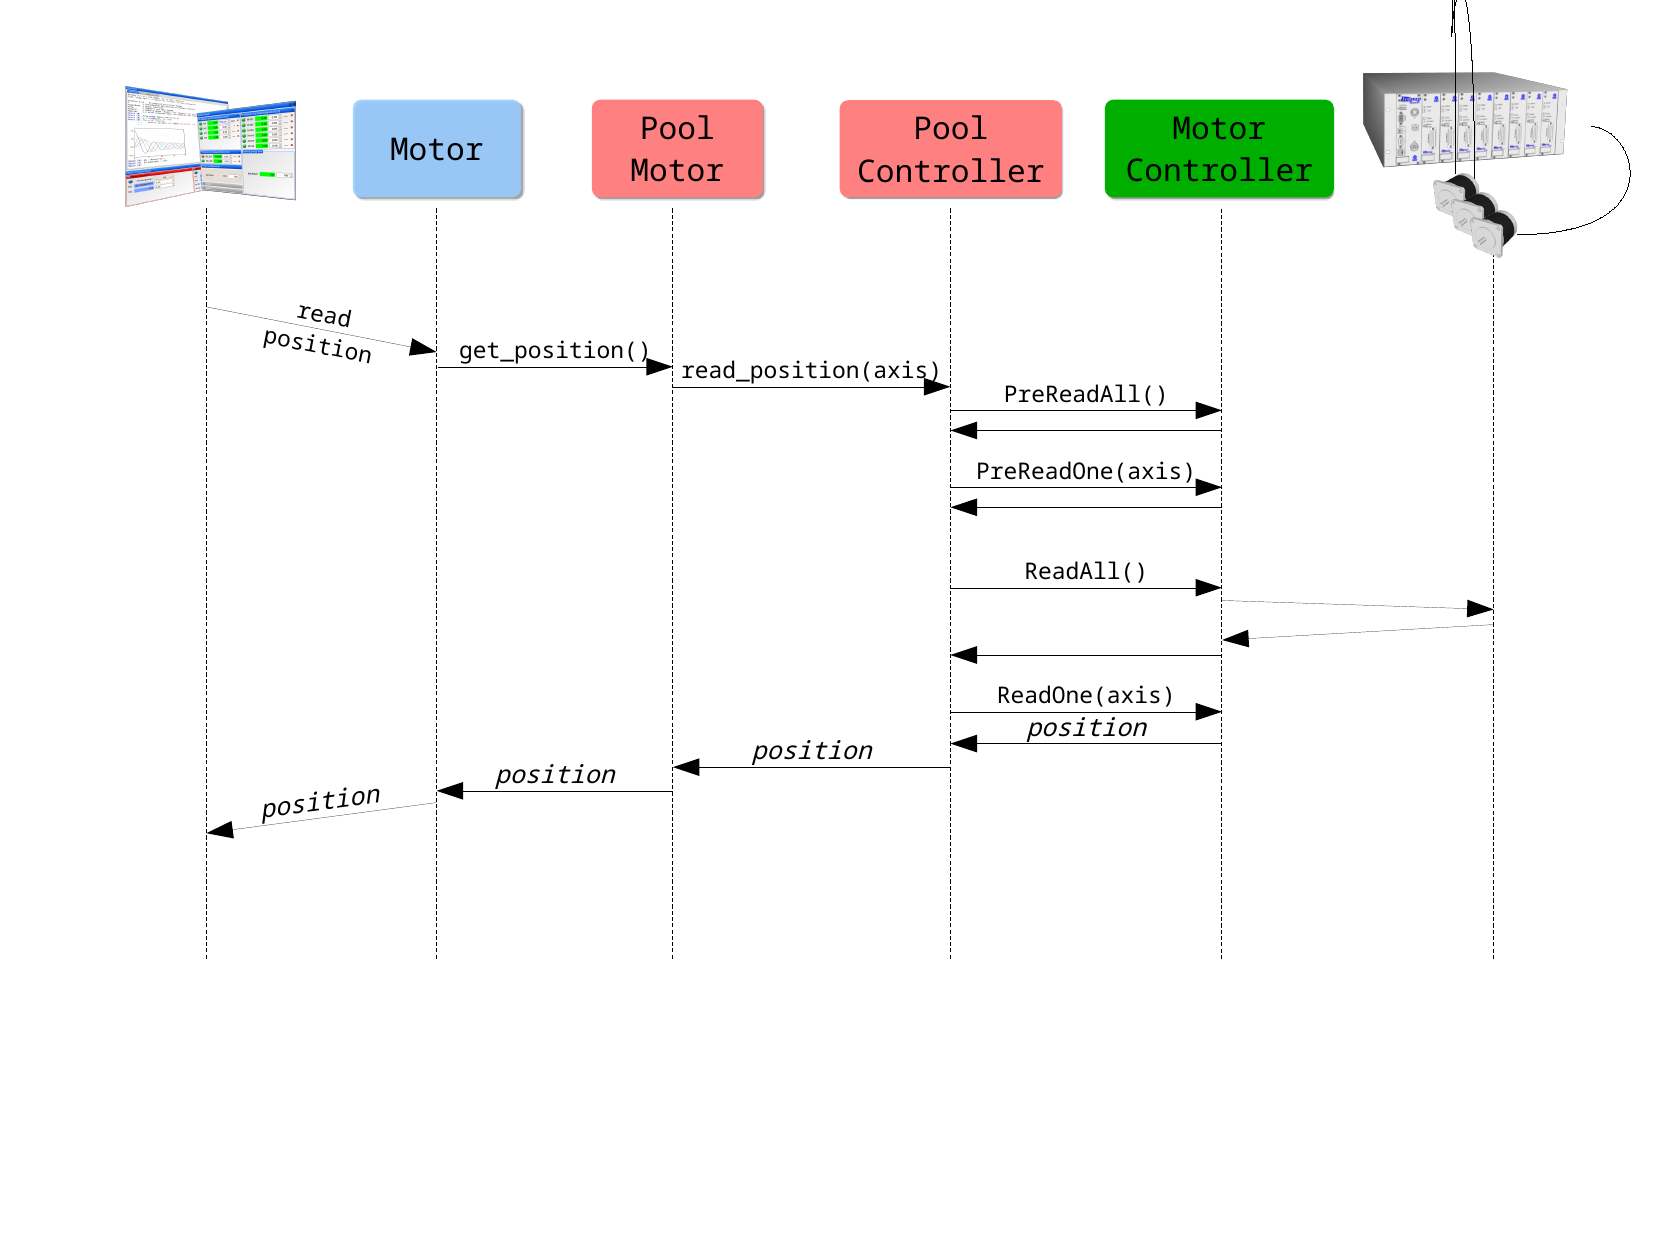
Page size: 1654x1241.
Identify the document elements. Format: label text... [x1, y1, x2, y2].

picture [1456, 73, 1567, 161]
text_box Pool Controller [839, 100, 1062, 198]
picture [1364, 73, 1455, 167]
text_box Pool Motor [591, 99, 763, 198]
text_box Motor [352, 99, 521, 198]
picture [114, 86, 296, 207]
text_box Motor Controller [1104, 99, 1334, 198]
picture [1432, 173, 1518, 259]
